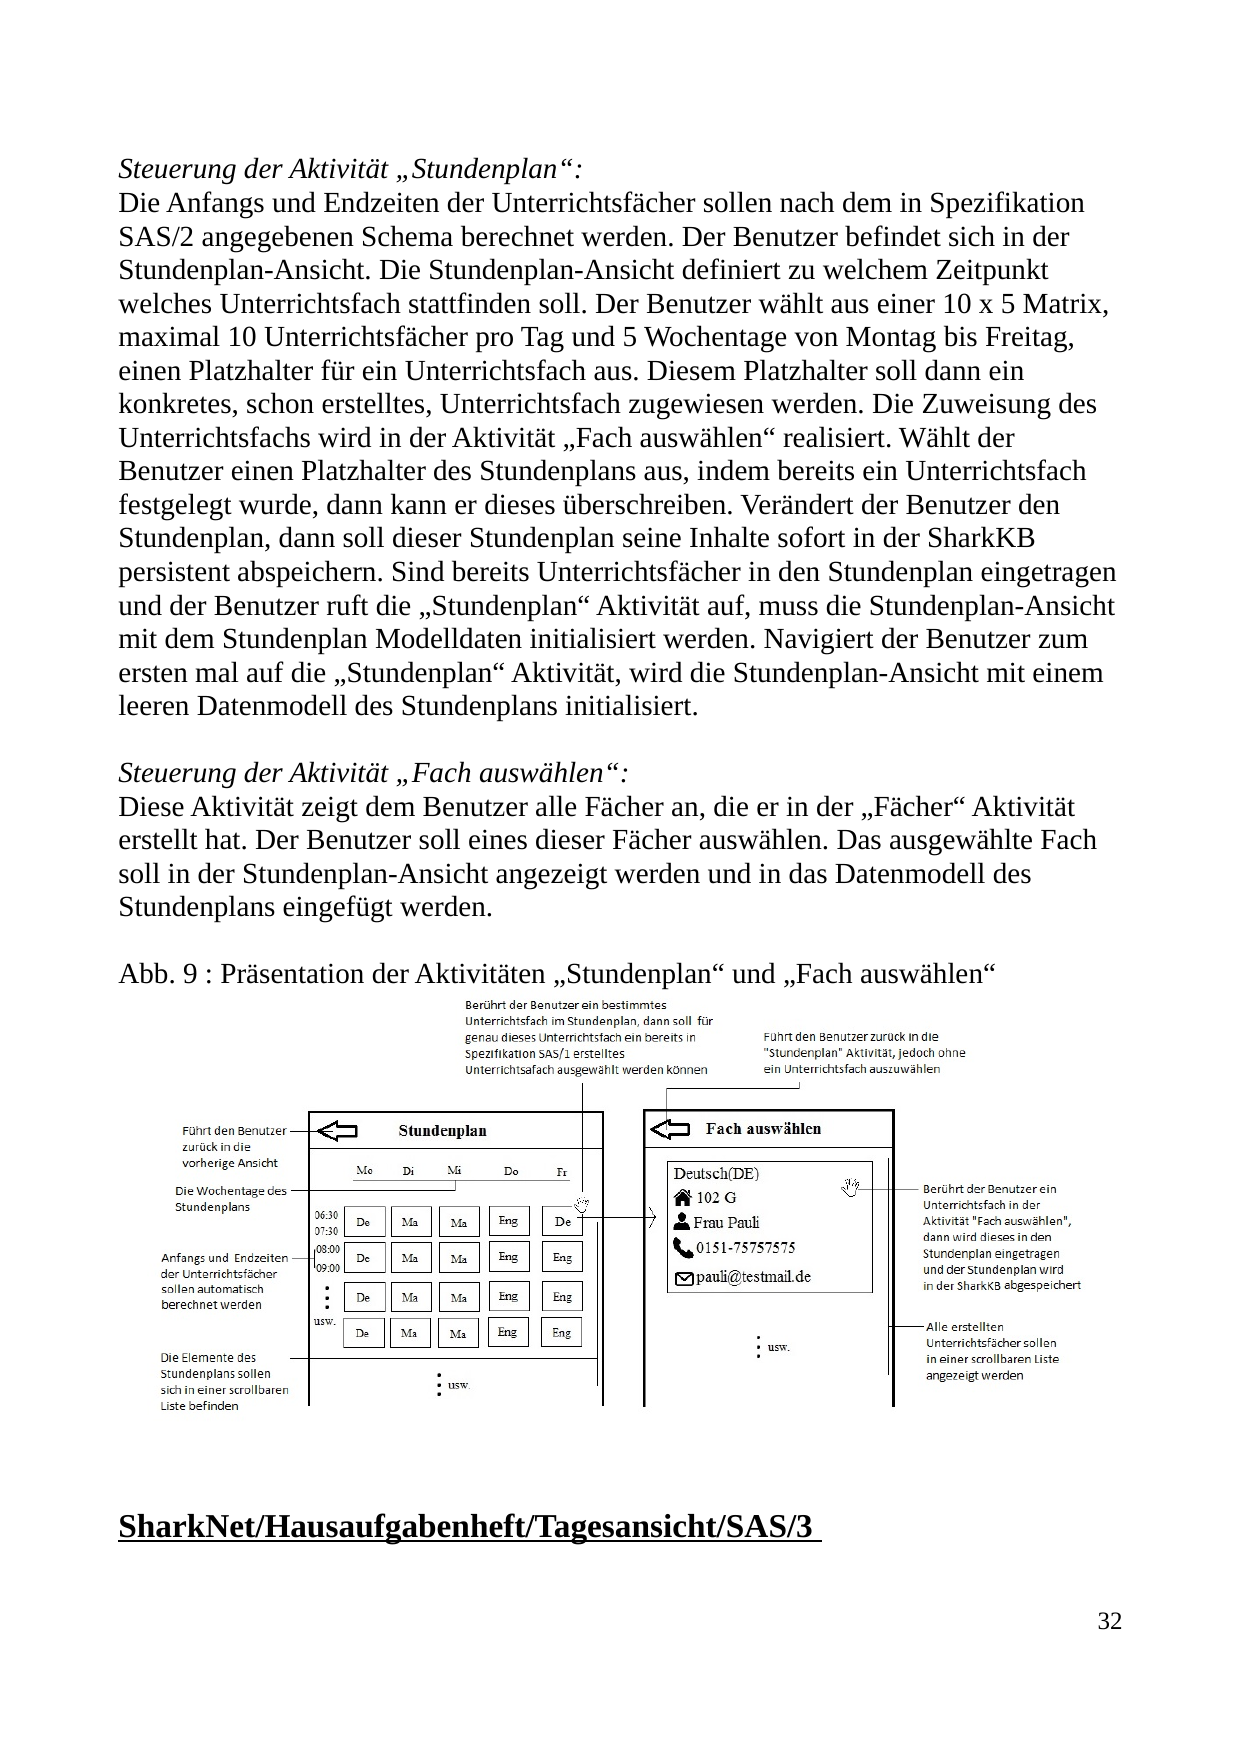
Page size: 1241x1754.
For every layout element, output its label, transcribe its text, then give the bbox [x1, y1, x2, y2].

text SharkNet/Hausaufgabenheft/Tagesansicht/SAS/3 [118, 1507, 1122, 1545]
picture [147, 990, 1093, 1440]
text Die Anfangs und Endzeiten der Unterrichtsfächer sollen nach dem in Spezifikation SAS/2 angegebenen Schema berechnet werden. Der Benutzer befindet sich in der Stundenplan-Ansicht. Die Stundenplan-Ansicht definiert zu welchem Zeitpunkt welches Unterrichtsfach stattfinden soll. Der Benutzer wählt aus einer 10 x 5 Matrix, maximal 10 Unterrichtsfächer pro Tag und 5 Wochentage von Montag bis Freitag, einen Platzhalter für ein Unterrichtsfach aus. Diesem Platzhalter soll dann ein konkretes, schon erstelltes, Unterrichtsfach zugewiesen werden. Die Zuweisung des Unterrichtsfachs wird in der Aktivität „Fach auswählen“ realisiert. Wählt der Benutzer einen Platzhalter des Stundenplans aus, indem bereits ein Unterrichtsfach festgelegt wurde, dann kann er dieses überschreiben. Verändert der Benutzer den Stundenplan, dann soll dieser Stundenplan seine Inhalte sofort in der SharkKB persistent abspeichern. Sind bereits Unterrichtsfächer in den Stundenplan eingetragen und der Benutzer ruft die „Stundenplan“ Aktivität auf, muss die Stundenplan-Ansicht mit dem Stundenplan Modelldaten initialisiert werden. Navigiert der Benutzer zum ersten mal auf die „Stundenplan“ Aktivität, wird die Stundenplan-Ansicht mit einem leeren Datenmodell des Stundenplans initialisiert. [118, 185, 1122, 722]
text Steuerung der Aktivität „Stundenplan“: [118, 152, 1122, 185]
text Steuerung der Aktivität „Fach auswählen“: [118, 755, 1122, 789]
text Diese Aktivität zeigt dem Benutzer alle Fächer an, die er in der „Fächer“ Aktivität erstellt hat. Der Benutzer soll eines dieser Fächer auswählen. Das ausgewählte Fach soll in der Stundenplan-Ansicht angezeigt werden und in das Datenmodell des Stundenplans eingefügt werden. [118, 789, 1122, 923]
text Abb. 9 : Präsentation der Aktivitäten „Stundenplan“ und „Fach auswählen“ [118, 957, 1122, 990]
